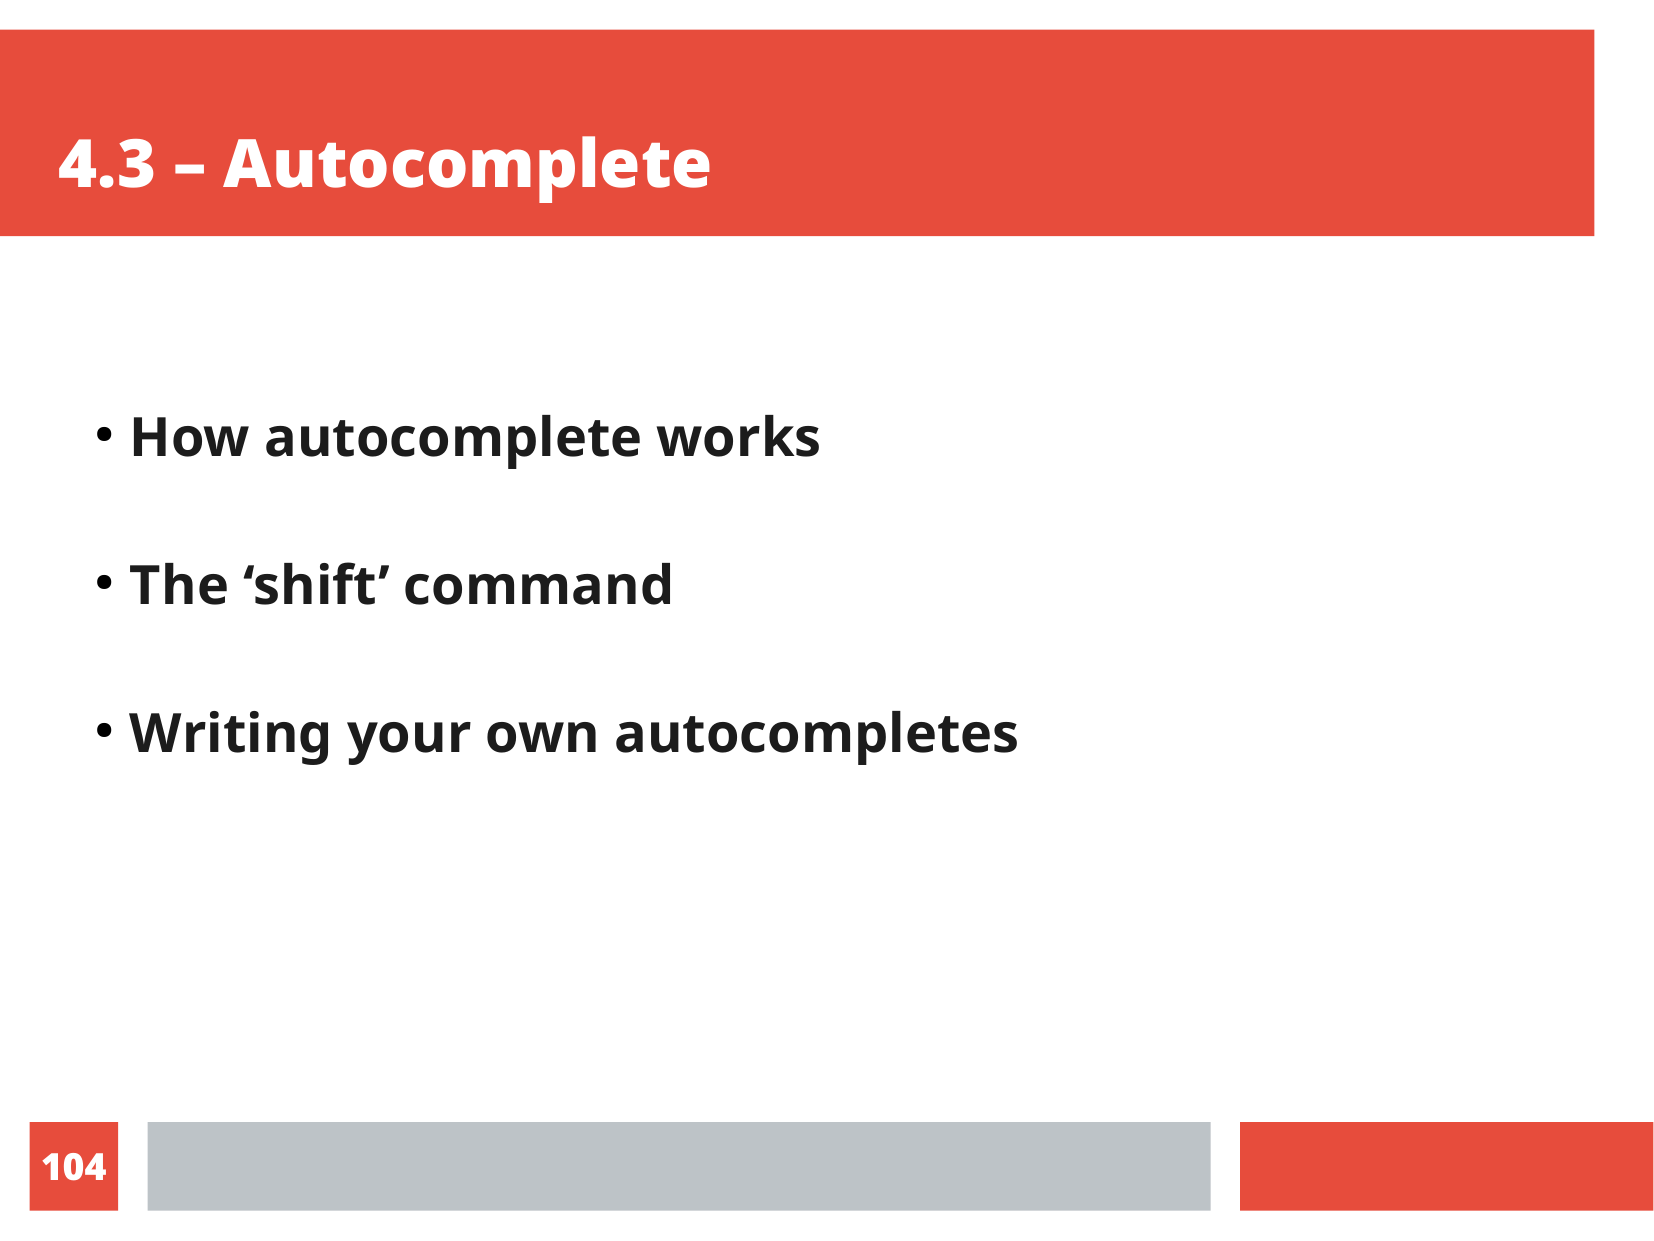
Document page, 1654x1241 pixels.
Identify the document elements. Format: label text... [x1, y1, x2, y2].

subtitle How autocomplete works The ‘shift’ command Writing your own autocompletes [59, 324, 1565, 1093]
title 4.3 – Autocomplete [59, 59, 1595, 207]
